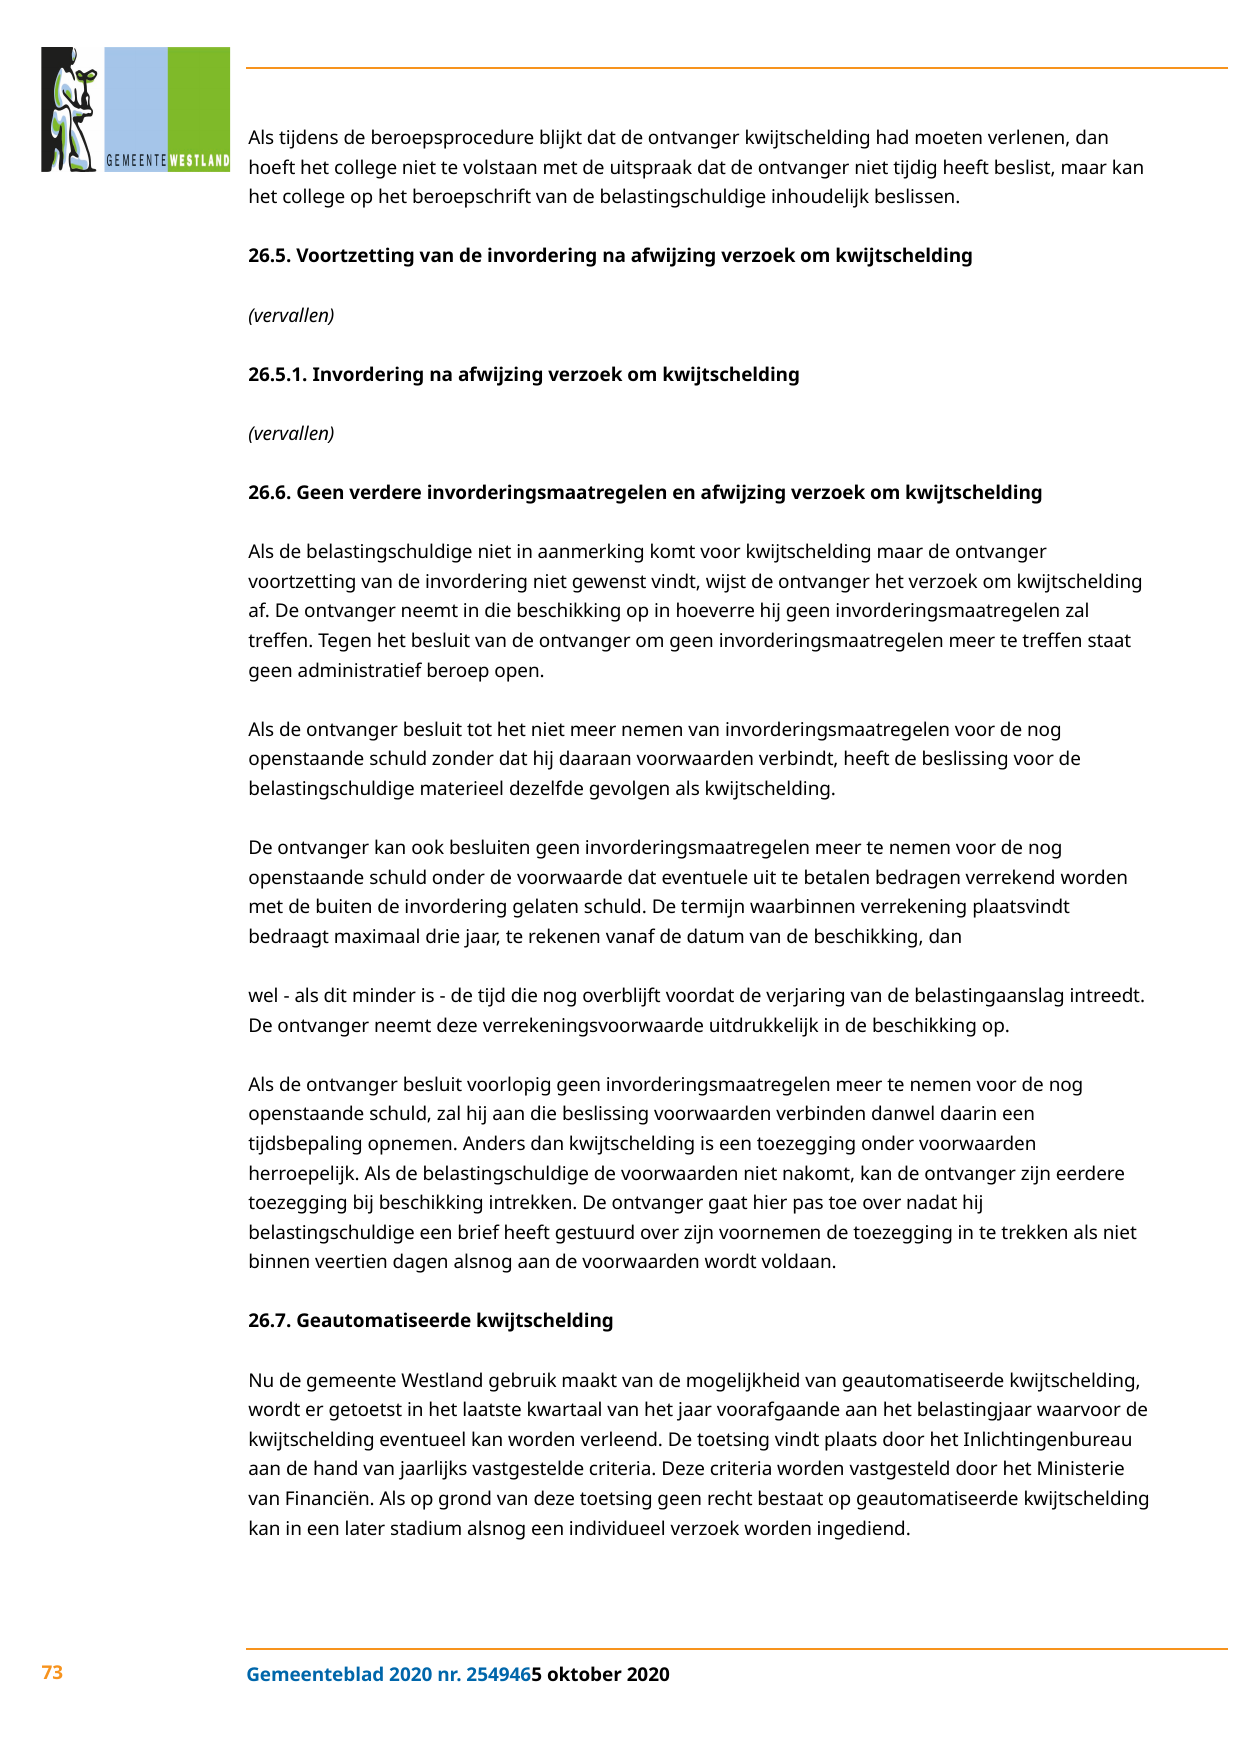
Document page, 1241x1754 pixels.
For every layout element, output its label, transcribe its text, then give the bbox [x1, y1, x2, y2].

text Als de belastingschuldige niet in aanmerking komt voor kwijtschelding maar de ontvanger voortzetting van de invordering niet gewenst vindt, wijst de ontvanger het verzoek om kwijtschelding af. De ontvanger neemt in die beschikking op in hoeverre hij geen invorderingsmaatregelen zal treffen. Tegen het besluit van de ontvanger om geen invorderingsmaatregelen meer te treffen staat geen administratief beroep open. [248, 538, 1152, 683]
text 26.5.1. Invordering na afwijzing verzoek om kwijtschelding [248, 361, 1152, 387]
picture [41, 47, 231, 172]
text wel - als dit minder is - de tijd die nog overblijft voordat de verjaring van de belastingaanslag intreedt. De ontvanger neemt deze verrekeningsvoorwaarde uitdrukkelijk in de beschikking op. [248, 982, 1152, 1038]
text 26.7. Geautomatiseerde kwijtschelding [248, 1308, 1152, 1333]
text Nu de gemeente Westland gebruik maakt van de mogelijkheid van geautomatiseerde kwijtschelding, wordt er getoetst in het laatste kwartaal van het jaar voorafgaande aan het belastingjaar waarvoor de kwijtschelding eventueel kan worden verleend. De toetsing vindt plaats door het Inlichtingenbureau aan de hand van jaarlijks vastgestelde criteria. Deze criteria worden vastgesteld door het Ministerie van Financiën. Als op grond van deze toetsing geen recht bestaat op geautomatiseerde kwijtschelding kan in een later stadium alsnog een individueel verzoek worden ingediend. [248, 1367, 1152, 1541]
text (vervallen) [248, 302, 1152, 328]
text 26.5. Voortzetting van de invordering na afwijzing verzoek om kwijtschelding [248, 243, 1152, 268]
text (vervallen) [248, 420, 1152, 446]
text Als tijdens de beroepsprocedure blijkt dat de ontvanger kwijtschelding had moeten verlenen, dan hoeft het college niet te volstaan met de uitspraak dat de ontvanger niet tijdig heeft beslist, maar kan het college op het beroepschrift van de belastingschuldige inhoudelijk beslissen. [248, 124, 1152, 209]
text De ontvanger kan ook besluiten geen invorderingsmaatregelen meer te nemen voor de nog openstaande schuld onder de voorwaarde dat eventuele uit te betalen bedragen verrekend worden met de buiten de invordering gelaten schuld. De termijn waarbinnen verrekening plaatsvindt bedraagt maximaal drie jaar, te rekenen vanaf de datum van de beschikking, dan [248, 834, 1152, 949]
text Als de ontvanger besluit voorlopig geen invorderingsmaatregelen meer te nemen voor de nog openstaande schuld, zal hij aan die beslissing voorwaarden verbinden danwel daarin een tijdsbepaling opnemen. Anders dan kwijtschelding is een toezegging onder voorwaarden herroepelijk. Als de belastingschuldige de voorwaarden niet nakomt, kan de ontvanger zijn eerdere toezegging bij beschikking intrekken. De ontvanger gaat hier pas toe over nadat hij belastingschuldige een brief heeft gestuurd over zijn voornemen de toezegging in te trekken als niet binnen veertien dagen alsnog aan de voorwaarden wordt voldaan. [248, 1071, 1152, 1274]
text 26.6. Geen verdere invorderingsmaatregelen en afwijzing verzoek om kwijtschelding [248, 479, 1152, 505]
text Als de ontvanger besluit tot het niet meer nemen van invorderingsmaatregelen voor de nog openstaande schuld zonder dat hij daaraan voorwaarden verbindt, heeft de beslissing voor de belastingschuldige materieel dezelfde gevolgen als kwijtschelding. [248, 716, 1152, 801]
